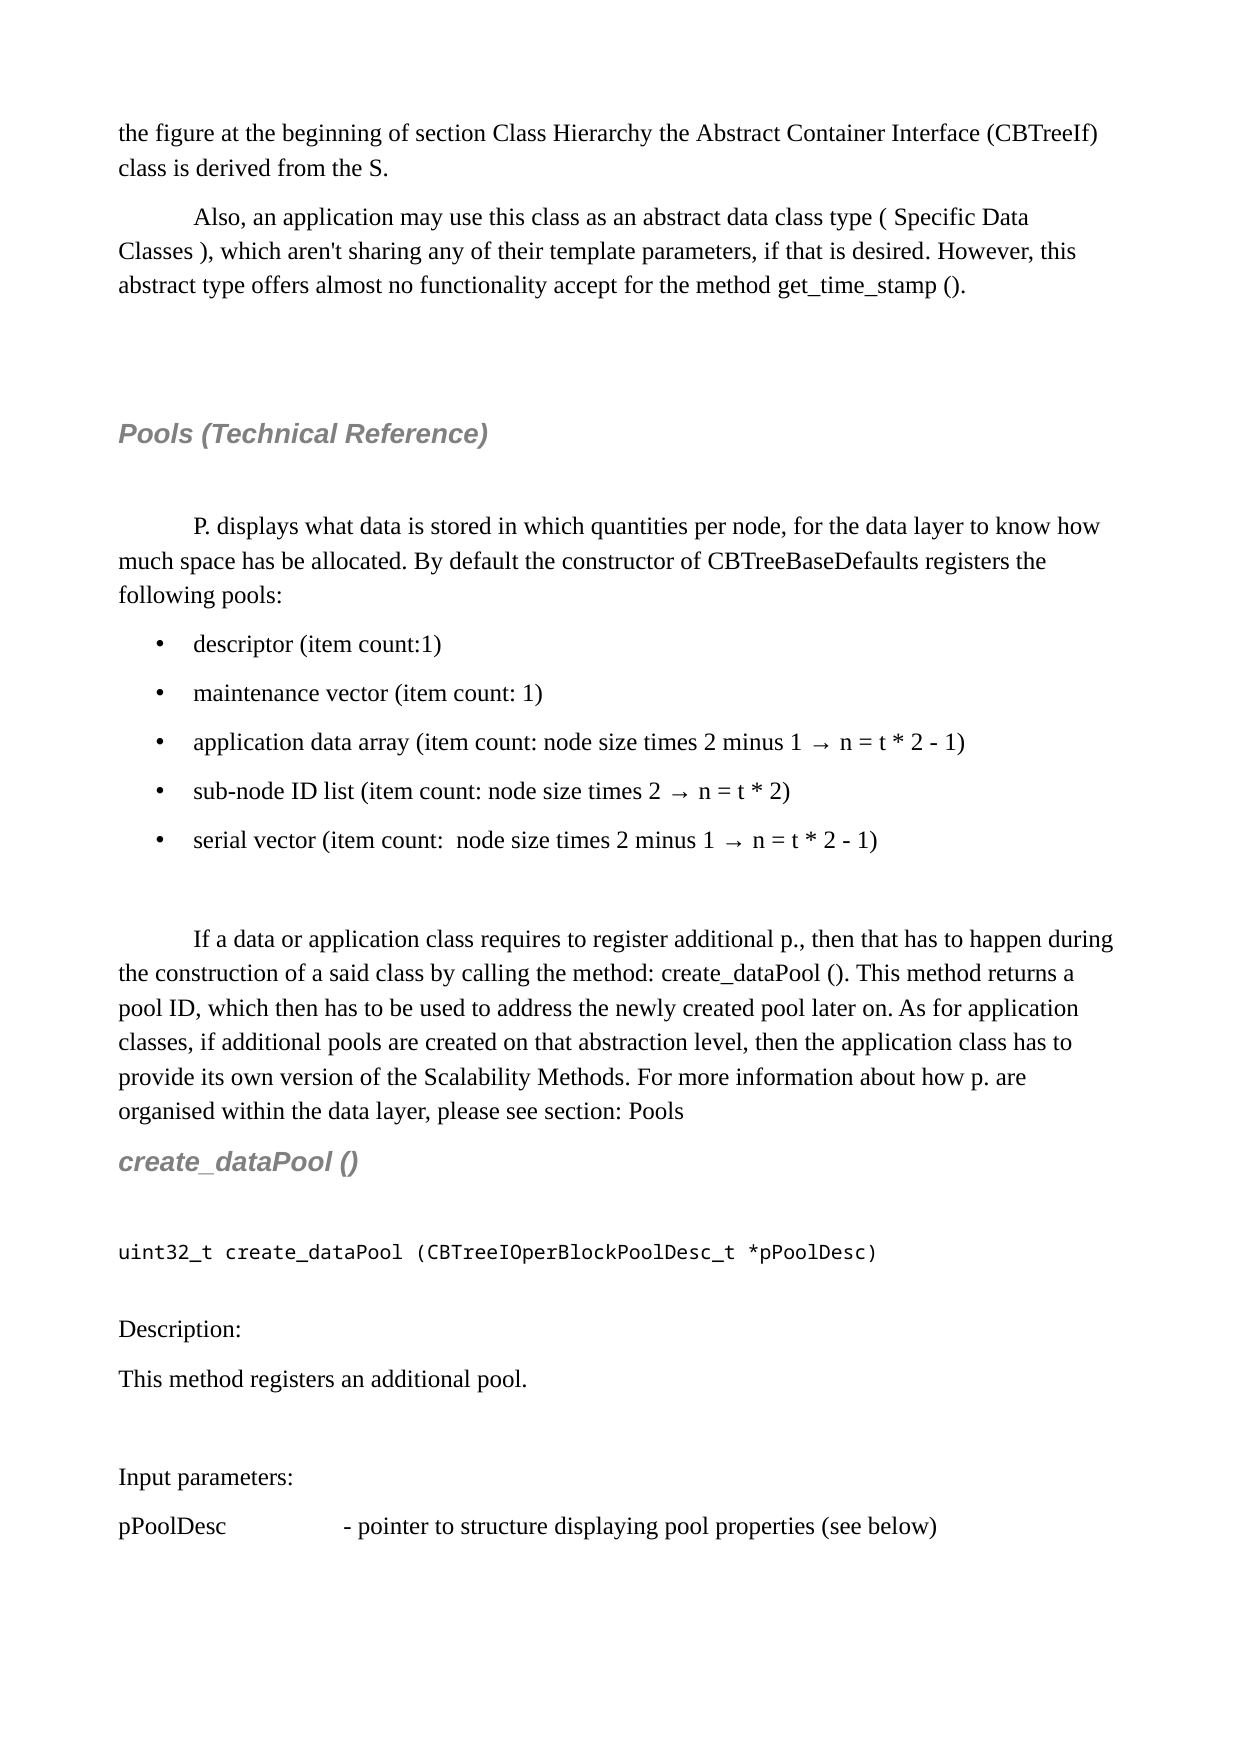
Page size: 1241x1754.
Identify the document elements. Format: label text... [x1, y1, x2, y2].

list sub-node ID list (item count: node size times 2 → n = t * 2) [156, 776, 1122, 805]
text P. displays what data is stored in which quantities per node, for the data layer to know how much space has be allocated. By default the constructor of CBTreeBaseDefaults registers the following pools: [118, 511, 1122, 609]
subtitle create_dataPool () [118, 1145, 1122, 1177]
list serial vector (item count: node size times 2 minus 1 → n = t * 2 - 1) [156, 826, 1122, 854]
text pPoolDesc - pointer to structure displaying pool properties (see below) [118, 1511, 1122, 1539]
text Description: [118, 1314, 1122, 1343]
list maintenance vector (item count: 1) [156, 678, 1122, 707]
text the figure at the beginning of section Class Hierarchy the Abstract Container Interface (CBTreeIf) class is derived from the S. [118, 118, 1122, 181]
text uint32_t create_dataPool (CBTreeIOperBlockPoolDesc_t *pPoolDesc) [118, 1238, 1122, 1266]
list application data array (item count: node size times 2 minus 1 → n = t * 2 - 1) [156, 727, 1122, 756]
text Input parameters: [118, 1462, 1122, 1491]
subtitle Pools (Technical Reference) [118, 418, 1122, 450]
text If a data or application class requires to register additional p., then that has to happen during the construction of a said class by calling the method: create_dataPool (). This method returns a pool ID, which then has to be used to address the newly created pool later on. As for application classes, if additional pools are created on that abstraction level, then the application class has to provide its own version of the Scalability Methods. For more information about how p. are organised within the data layer, please see section: Pools [118, 924, 1122, 1125]
text Also, an application may use this class as an abstract data class type ( Specific Data Classes ), which aren't sharing any of their template parameters, if that is desired. However, this abstract type offers almost no functionality accept for the method get_time_stamp (). [118, 202, 1122, 299]
text This method registers an additional pool. [118, 1364, 1122, 1392]
list descriptor (item count:1) [156, 629, 1122, 658]
